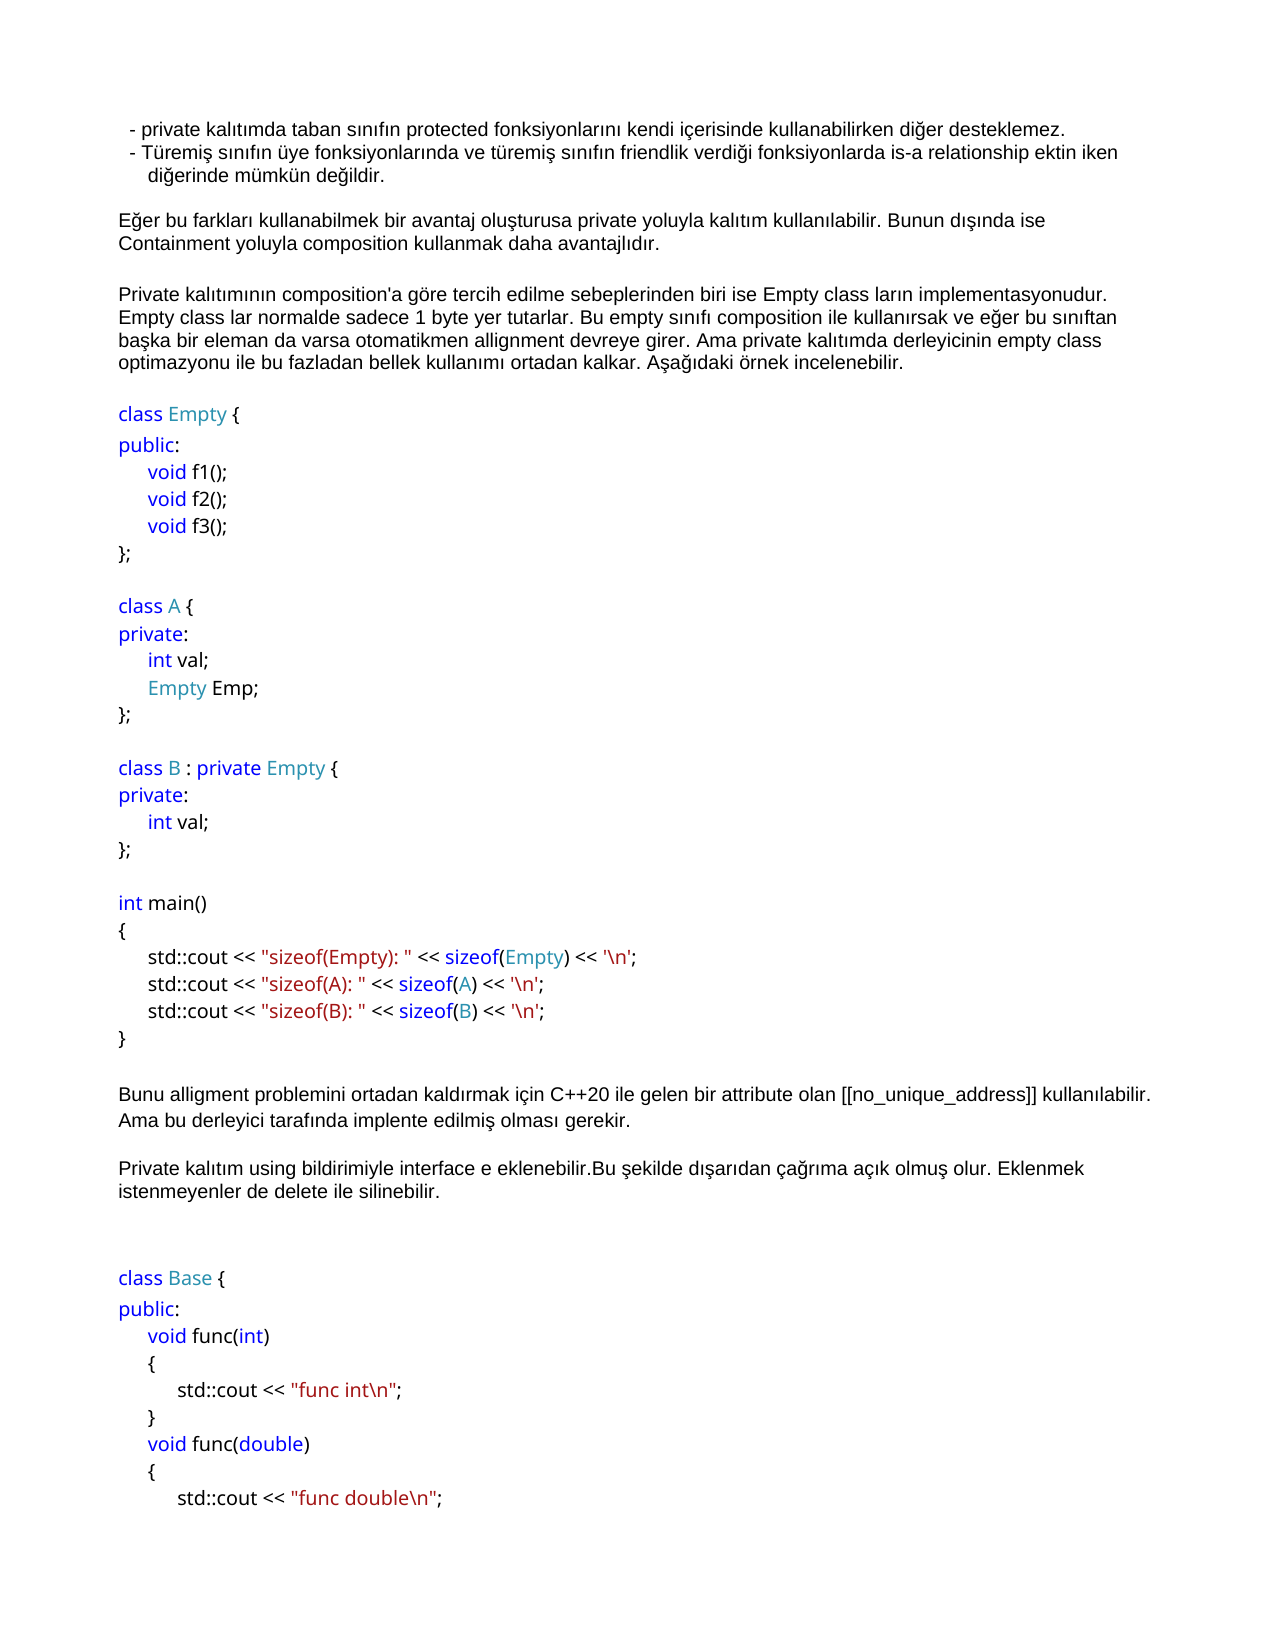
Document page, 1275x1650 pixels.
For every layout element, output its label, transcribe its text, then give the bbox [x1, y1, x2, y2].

text } [118, 1403, 1157, 1430]
text } [118, 1024, 1157, 1051]
text Private kalıtım using bildirimiyle interface e eklenebilir.Bu şekilde dışarıdan çağrıma açık olmuş olur. Eklenmek istenmeyenler de delete ile silinebilir. [118, 1157, 1157, 1203]
text void func(int) [118, 1322, 1157, 1349]
text std::cout << "sizeof(A): " << sizeof(A) << '\n'; [118, 971, 1157, 997]
text class Empty { [118, 400, 1157, 427]
text void f1(); [118, 458, 1157, 485]
text }; [118, 836, 1157, 863]
text void f2(); [118, 485, 1157, 512]
text class A { [118, 593, 1157, 620]
text Empty Emp; [118, 674, 1157, 701]
text - Türemiş sınıfın üye fonksiyonlarında ve türemiş sınıfın friendlik verdiği fonksiyonlarda is-a relationship ektin iken [118, 141, 1157, 163]
text public: [118, 431, 1157, 458]
text std::cout << "sizeof(Empty): " << sizeof(Empty) << '\n'; [118, 943, 1157, 971]
text int main() [118, 889, 1157, 917]
text std::cout << "sizeof(B): " << sizeof(B) << '\n'; [118, 997, 1157, 1024]
text }; [118, 701, 1157, 728]
text Private kalıtımının composition'a göre tercih edilme sebeplerinden biri ise Empty class ların implementasyonudur. Empty class lar normalde sadece 1 byte yer tutarlar. Bu empty sınıfı composition ile kullanırsak ve eğer bu sınıftan başka bir eleman da varsa otomatikmen allignment devreye girer. Ama private kalıtımda derleyicinin empty class optimazyonu ile bu fazladan bellek kullanımı ortadan kalkar. Aşağıdaki örnek incelenebilir. [118, 283, 1157, 374]
text private: [118, 620, 1157, 647]
text private: [118, 782, 1157, 809]
text Eğer bu farkları kullanabilmek bir avantaj oluşturusa private yoluyla kalıtım kullanılabilir. Bunun dışında ise Containment yoluyla composition kullanmak daha avantajlıdır. [118, 209, 1157, 254]
text - private kalıtımda taban sınıfın protected fonksiyonlarını kendi içerisinde kullanabilirken diğer desteklemez. [118, 118, 1157, 141]
text { [118, 1457, 1157, 1484]
text diğerinde mümkün değildir. [118, 163, 1157, 186]
text std::cout << "func double\n"; [118, 1484, 1157, 1511]
text class Base { [118, 1264, 1157, 1291]
text }; [118, 539, 1157, 566]
text int val; [118, 809, 1157, 836]
text public: [118, 1295, 1157, 1322]
text Bunu alligment problemini ortadan kaldırmak için C++20 ile gelen bir attribute olan [[no_unique_address]] kullanılabilir. Ama bu derleyici tarafında implente edilmiş olması gerekir. [118, 1082, 1157, 1131]
text std::cout << "func int\n"; [118, 1376, 1157, 1403]
text int val; [118, 647, 1157, 674]
text { [118, 1349, 1157, 1376]
text void f3(); [118, 512, 1157, 539]
text { [118, 917, 1157, 943]
text void func(double) [118, 1430, 1157, 1457]
text class B : private Empty { [118, 755, 1157, 782]
